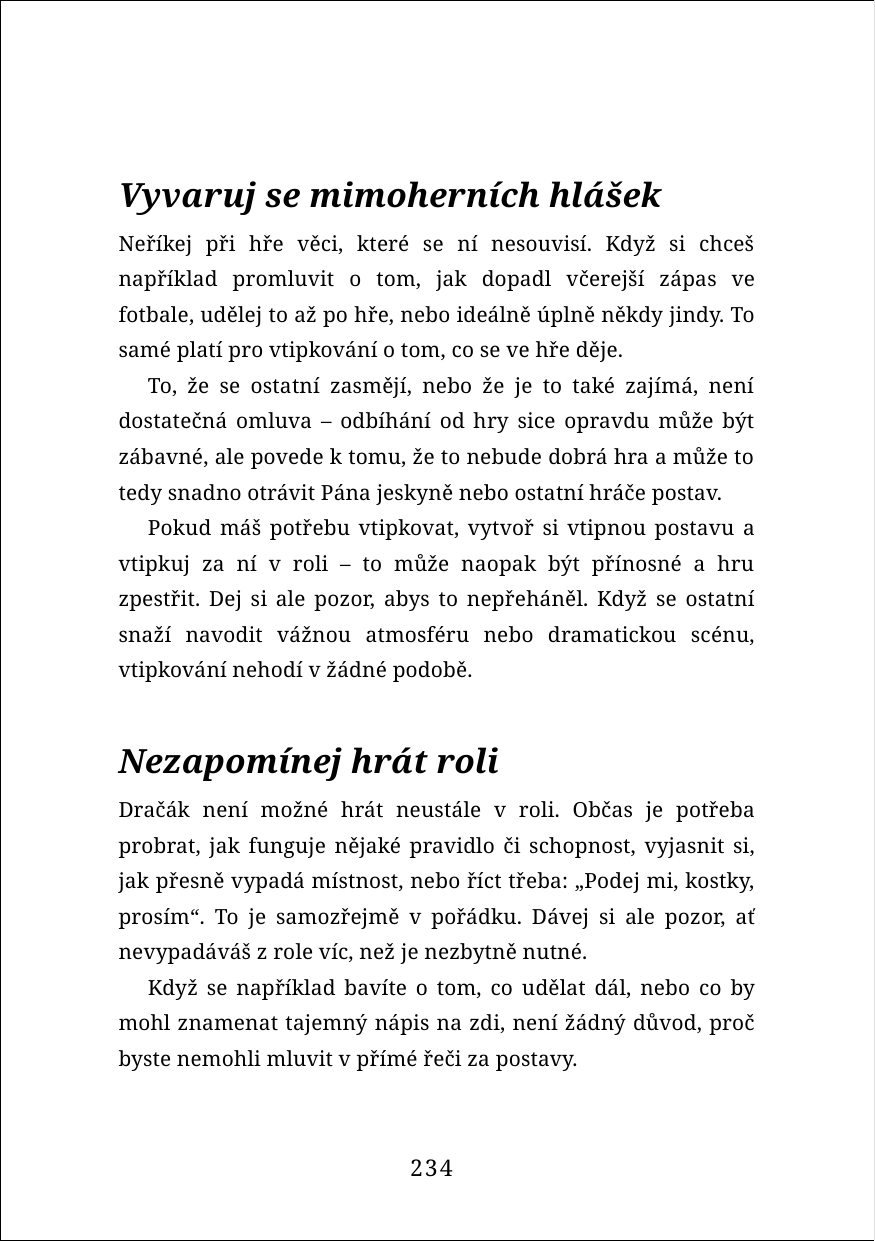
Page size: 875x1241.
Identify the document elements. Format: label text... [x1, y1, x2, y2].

subtitle Nezapomínej hrát roli [118, 738, 756, 783]
text Neříkej při hře věci, které se ní nesouvisí. Když si chceš například promluvit o tom, jak dopadl včerejší zápas ve fotbale, udělej to až po hře, nebo ideálně úplně někdy jindy. To samé platí pro vtipkování o tom, co se ve hře děje. To, že se ostatní zasmějí, nebo že je to také zajímá, není dostatečná omluva – odbíhání od hry sice opravdu může být zábavné, ale povede k tomu, že to nebude dobrá hra a může to tedy snadno otrávit Pána jeskyně nebo ostatní hráče postav. Pokud máš potřebu vtipkovat, vytvoř si vtipnou postavu a vtipkuj za ní v roli – to může naopak být přínosné a hru zpestřit. Dej si ale pozor, abys to nepřeháněl. Když se ostatní snaží navodit vážnou atmosféru nebo dramatickou scénu, vtipkování nehodí v žádné podobě. [118, 229, 756, 684]
subtitle Vyvaruj se mimoherních hlášek [118, 172, 756, 217]
text Dračák není možné hrát neustále v roli. Občas je potřeba probrat, jak funguje nějaké pravidlo či schopnost, vyjasnit si, jak přesně vypadá místnost, nebo říct třeba: „Podej mi, kostky, prosím“. To je samozřejmě v pořádku. Dávej si ale pozor, ať nevypadáváš z role víc, než je nezbytně nutné. Když se například bavíte o tom, co udělat dál, nebo co by mohl znamenat tajemný nápis na zdi, není žádný důvod, proč byste nemohli mluvit v přímé řeči za postavy. [118, 795, 756, 1072]
